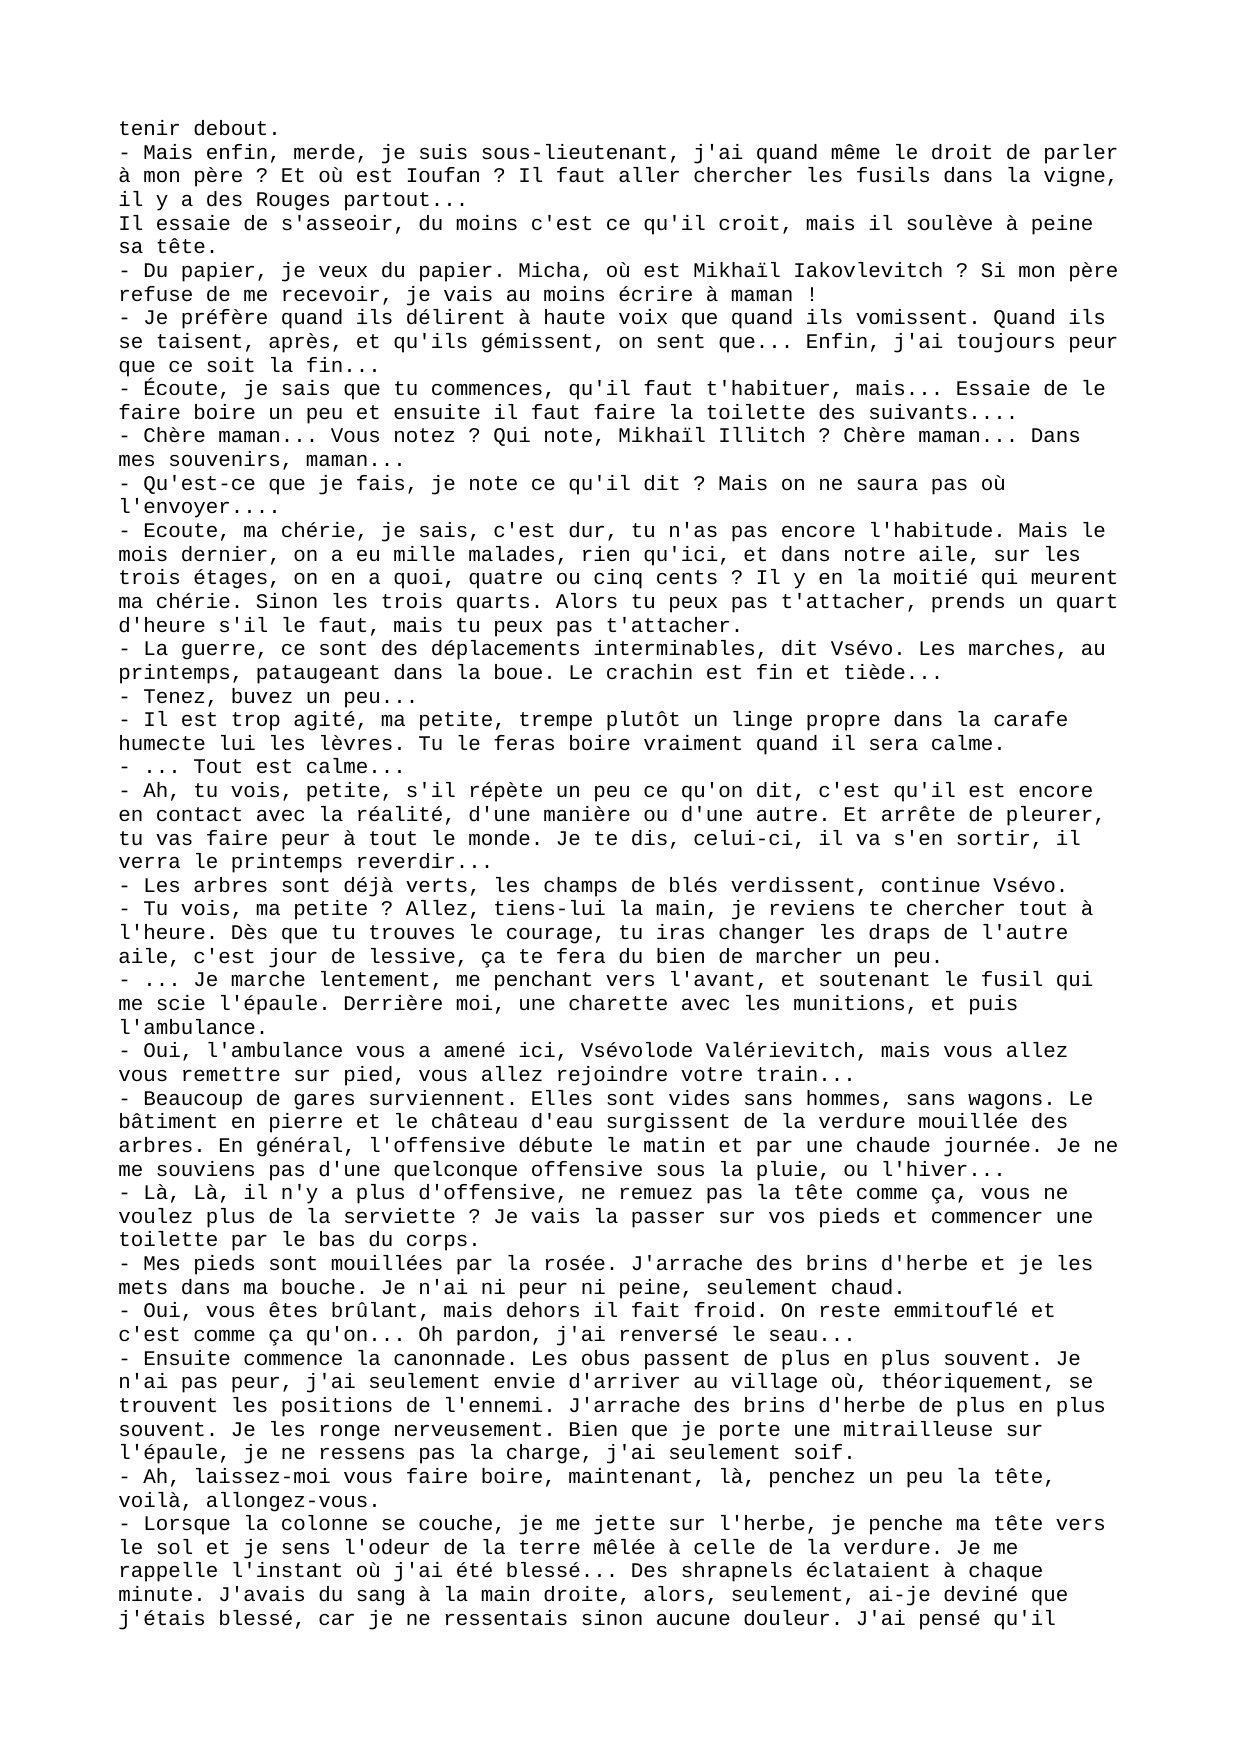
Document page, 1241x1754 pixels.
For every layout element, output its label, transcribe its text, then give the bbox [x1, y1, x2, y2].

text - Mais enfin, merde, je suis sous-lieutenant, j'ai quand même le droit de parler à mon père ? Et où est Ioufan ? Il faut aller chercher les fusils dans la vigne, il y a des Rouges partout... [118, 142, 1122, 213]
text - Tu vois, ma petite ? Allez, tiens-lui la main, je reviens te chercher tout à l'heure. Dès que tu trouves le courage, tu iras changer les draps de l'autre aile, c'est jour de lessive, ça te fera du bien de marcher un peu. [118, 898, 1122, 969]
text - ... Tout est calme... [118, 757, 1122, 780]
text - ... Je marche lentement, me penchant vers l'avant, et soutenant le fusil qui me scie l'épaule. Derrière moi, une charette avec les munitions, et puis l'ambulance. [118, 969, 1122, 1040]
text - Ah, tu vois, petite, s'il répète un peu ce qu'on dit, c'est qu'il est encore en contact avec la réalité, d'une manière ou d'une autre. Et arrête de pleurer, tu vas faire peur à tout le monde. Je te dis, celui-ci, il va s'en sortir, il verra le printemps reverdir... [118, 780, 1122, 875]
text - Tenez, buvez un peu... [118, 686, 1122, 709]
text - Là, Là, il n'y a plus d'offensive, ne remuez pas la tête comme ça, vous ne voulez plus de la serviette ? Je vais la passer sur vos pieds et commencer une toilette par le bas du corps. [118, 1182, 1122, 1253]
text - Écoute, je sais que tu commences, qu'il faut t'habituer, mais... Essaie de le faire boire un peu et ensuite il faut faire la toilette des suivants.... [118, 378, 1122, 426]
text - Ensuite commence la canonnade. Les obus passent de plus en plus souvent. Je n'ai pas peur, j'ai seulement envie d'arriver au village où, théoriquement, se trouvent les positions de l'ennemi. J'arrache des brins d'herbe de plus en plus souvent. Je les ronge nerveusement. Bien que je porte une mitrailleuse sur l'épaule, je ne ressens pas la charge, j'ai seulement soif. [118, 1348, 1122, 1466]
text - Qu'est-ce que je fais, je note ce qu'il dit ? Mais on ne saura pas où l'envoyer.... [118, 473, 1122, 520]
text - Il est trop agité, ma petite, trempe plutôt un linge propre dans la carafe humecte lui les lèvres. Tu le feras boire vraiment quand il sera calme. [118, 709, 1122, 757]
text - Chère maman... Vous notez ? Qui note, Mikhaïl Illitch ? Chère maman... Dans mes souvenirs, maman... [118, 426, 1122, 473]
text - Du papier, je veux du papier. Micha, où est Mikhaïl Iakovlevitch ? Si mon père refuse de me recevoir, je vais au moins écrire à maman ! [118, 260, 1122, 307]
text - Oui, vous êtes brûlant, mais dehors il fait froid. On reste emmitouflé et c'est comme ça qu'on... Oh pardon, j'ai renversé le seau... [118, 1300, 1122, 1348]
text - Oui, l'ambulance vous a amené ici, Vsévolode Valérievitch, mais vous allez vous remettre sur pied, vous allez rejoindre votre train... [118, 1040, 1122, 1088]
text - La guerre, ce sont des déplacements interminables, dit Vsévo. Les marches, au printemps, pataugeant dans la boue. Le crachin est fin et tiède... [118, 638, 1122, 686]
text - Lorsque la colonne se couche, je me jette sur l'herbe, je penche ma tête vers le sol et je sens l'odeur de la terre mêlée à celle de la verdure. Je me rappelle l'instant où j'ai été blessé... Des shrapnels éclataient à chaque minute. J'avais du sang à la main droite, alors, seulement, ai-je deviné que j'étais blessé, car je ne ressentais sinon aucune douleur. J'ai pensé qu'il [118, 1513, 1122, 1631]
text - Ecoute, ma chérie, je sais, c'est dur, tu n'as pas encore l'habitude. Mais le mois dernier, on a eu mille malades, rien qu'ici, et dans notre aile, sur les trois étages, on en a quoi, quatre ou cinq cents ? Il y en la moitié qui meurent ma chérie. Sinon les trois quarts. Alors tu peux pas t'attacher, prends un quart d'heure s'il le faut, mais tu peux pas t'attacher. [118, 520, 1122, 638]
text - Mes pieds sont mouillées par la rosée. J'arrache des brins d'herbe et je les mets dans ma bouche. Je n'ai ni peur ni peine, seulement chaud. [118, 1253, 1122, 1300]
text tenir debout. [118, 118, 1122, 142]
text - Beaucoup de gares surviennent. Elles sont vides sans hommes, sans wagons. Le bâtiment en pierre et le château d'eau surgissent de la verdure mouillée des arbres. En général, l'offensive débute le matin et par une chaude journée. Je ne me souviens pas d'une quelconque offensive sous la pluie, ou l'hiver... [118, 1088, 1122, 1182]
text - Je préfère quand ils délirent à haute voix que quand ils vomissent. Quand ils se taisent, après, et qu'ils gémissent, on sent que... Enfin, j'ai toujours peur que ce soit la fin... [118, 307, 1122, 378]
text - Ah, laissez-moi vous faire boire, maintenant, là, penchez un peu la tête, voilà, allongez-vous. [118, 1466, 1122, 1513]
text Il essaie de s'asseoir, du moins c'est ce qu'il croit, mais il soulève à peine sa tête. [118, 213, 1122, 260]
text - Les arbres sont déjà verts, les champs de blés verdissent, continue Vsévo. [118, 875, 1122, 898]
